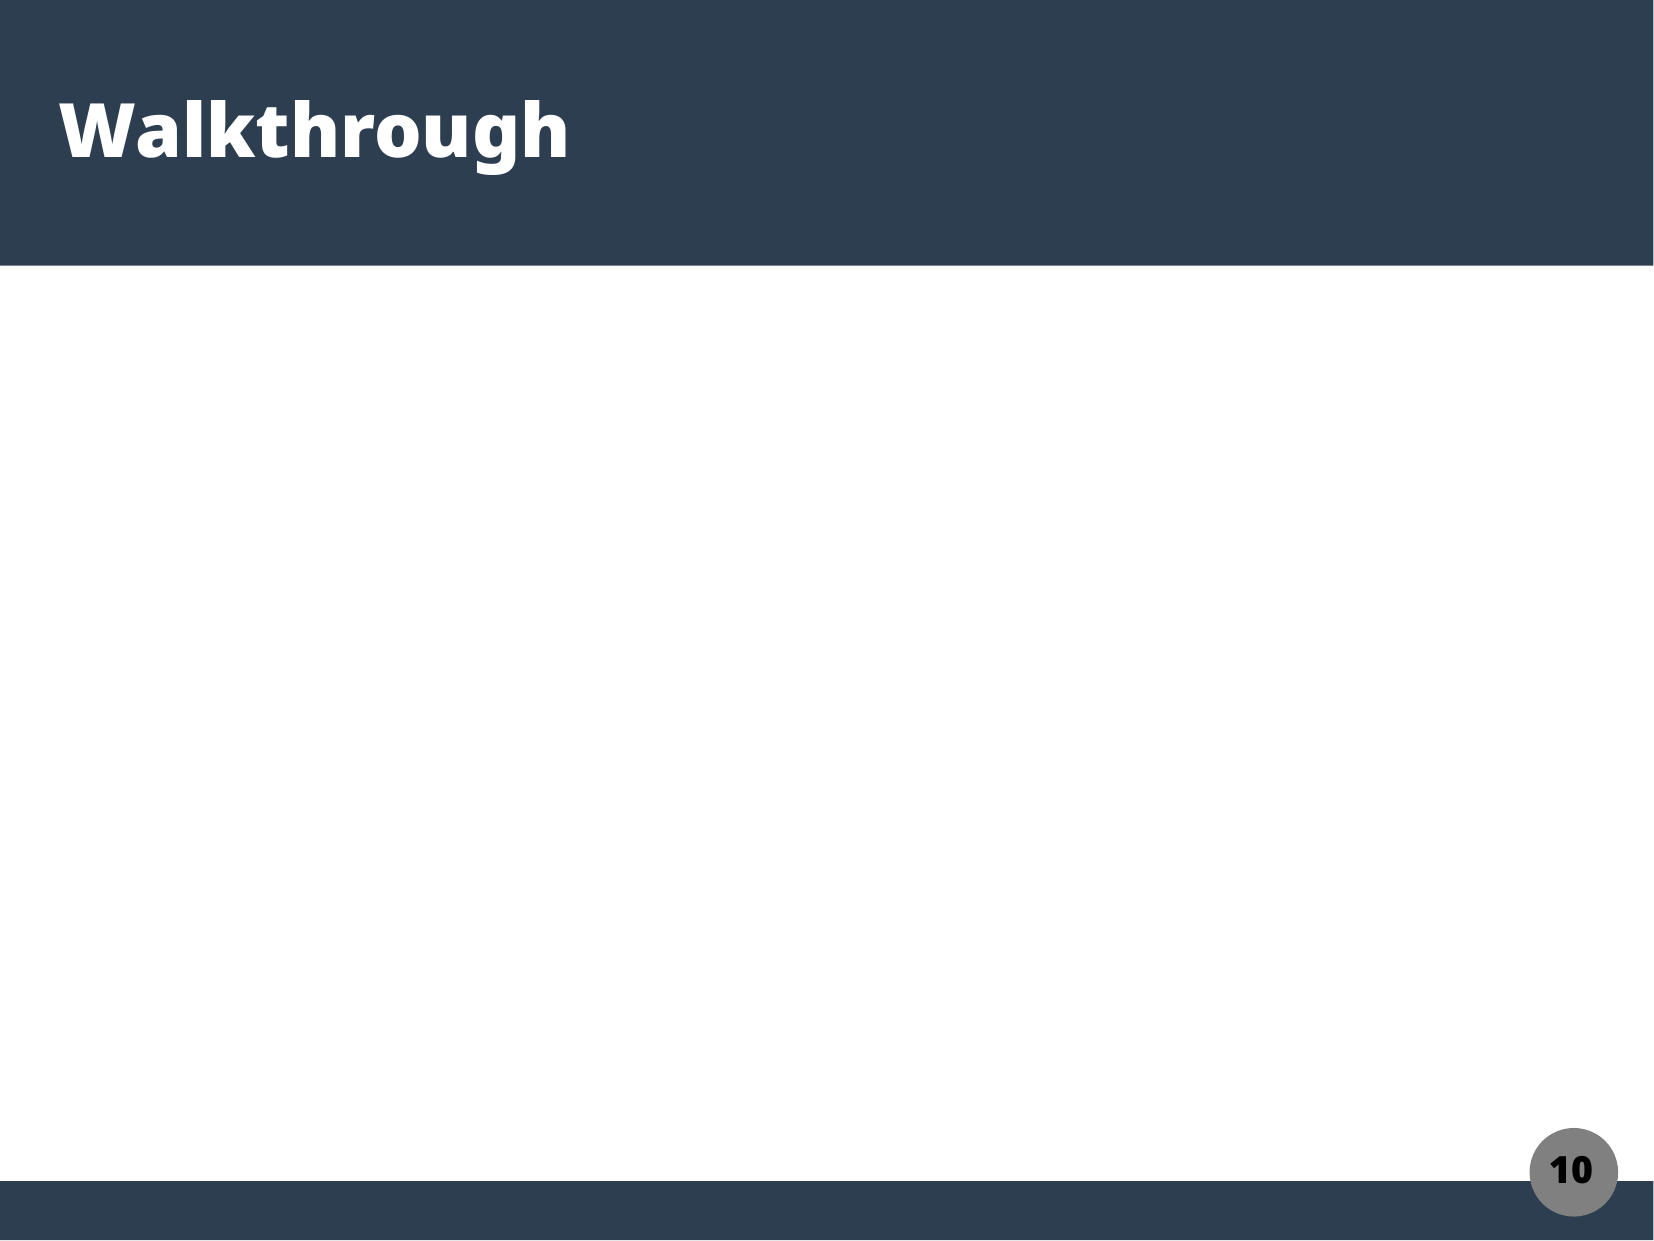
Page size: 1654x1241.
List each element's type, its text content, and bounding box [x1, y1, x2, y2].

title Walkthrough [59, 49, 1595, 207]
